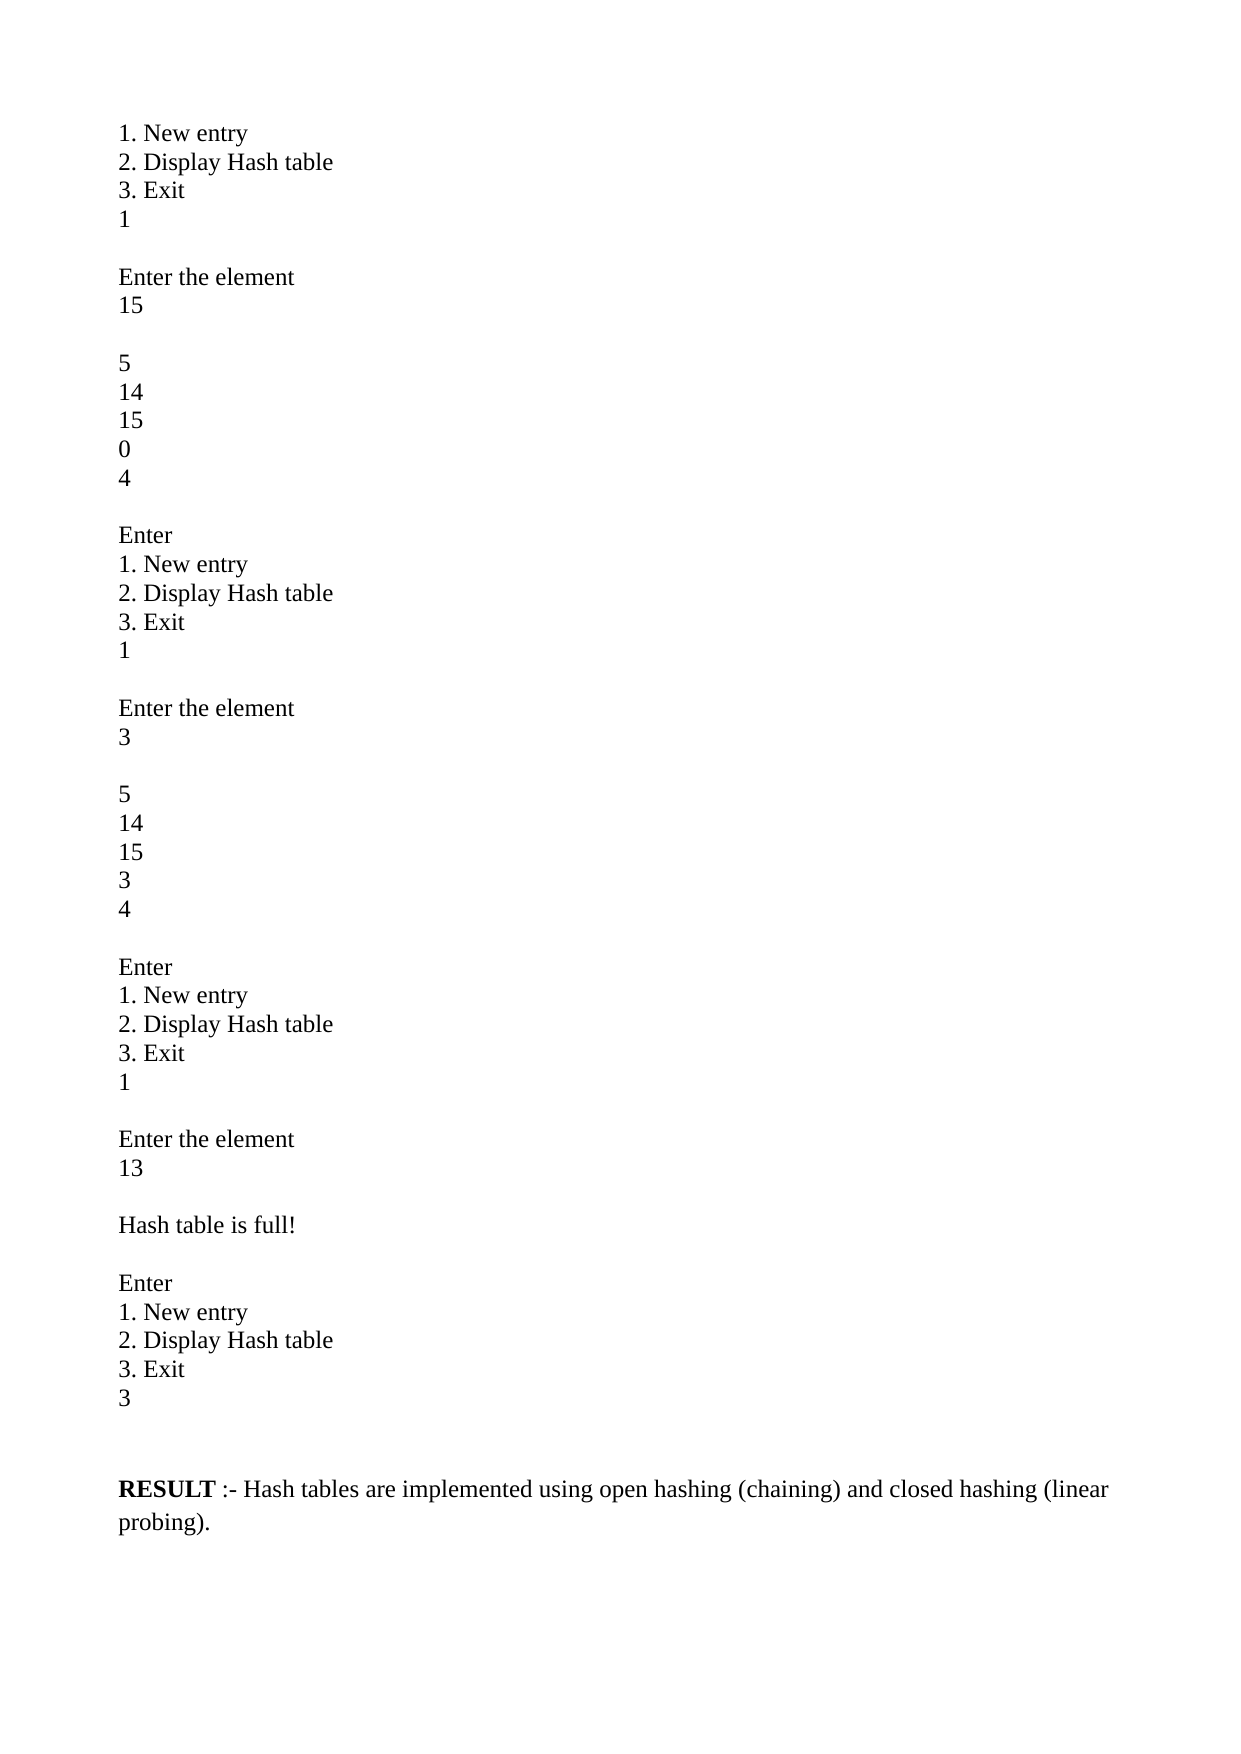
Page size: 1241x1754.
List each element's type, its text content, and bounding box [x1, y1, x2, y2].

text 5 [118, 779, 1122, 808]
text 13 [118, 1153, 1122, 1182]
text 3. Exit [118, 1038, 1122, 1067]
text 2. Display Hash table [118, 147, 1122, 176]
text 15 [118, 406, 1122, 434]
text 15 [118, 837, 1122, 866]
text 15 [118, 291, 1122, 319]
text Enter [118, 1268, 1122, 1297]
text 2. Display Hash table [118, 1326, 1122, 1354]
text Enter the element [118, 262, 1122, 291]
text 4 [118, 894, 1122, 923]
text 1. New entry [118, 118, 1122, 147]
text 2. Display Hash table [118, 1009, 1122, 1038]
text 3. Exit [118, 1354, 1122, 1383]
text 3. Exit [118, 607, 1122, 636]
text 2. Display Hash table [118, 578, 1122, 607]
text 1. New entry [118, 981, 1122, 1009]
text Enter the element [118, 693, 1122, 722]
text 1 [118, 636, 1122, 664]
text 5 [118, 348, 1122, 377]
text 1. New entry [118, 549, 1122, 578]
text 3 [118, 722, 1122, 751]
text Hash table is full! [118, 1211, 1122, 1239]
text 3. Exit [118, 176, 1122, 204]
text 1 [118, 1067, 1122, 1096]
text 14 [118, 808, 1122, 837]
text Enter [118, 952, 1122, 981]
text 0 [118, 434, 1122, 463]
text Enter [118, 521, 1122, 549]
text 14 [118, 377, 1122, 406]
text 3 [118, 1383, 1122, 1412]
text RESULT :- Hash tables are implemented using open hashing (chaining) and closed hashing (linear probing). [118, 1441, 1122, 1535]
text 3 [118, 866, 1122, 894]
text Enter the element [118, 1124, 1122, 1153]
text 4 [118, 463, 1122, 492]
text 1 [118, 204, 1122, 233]
text 1. New entry [118, 1297, 1122, 1326]
